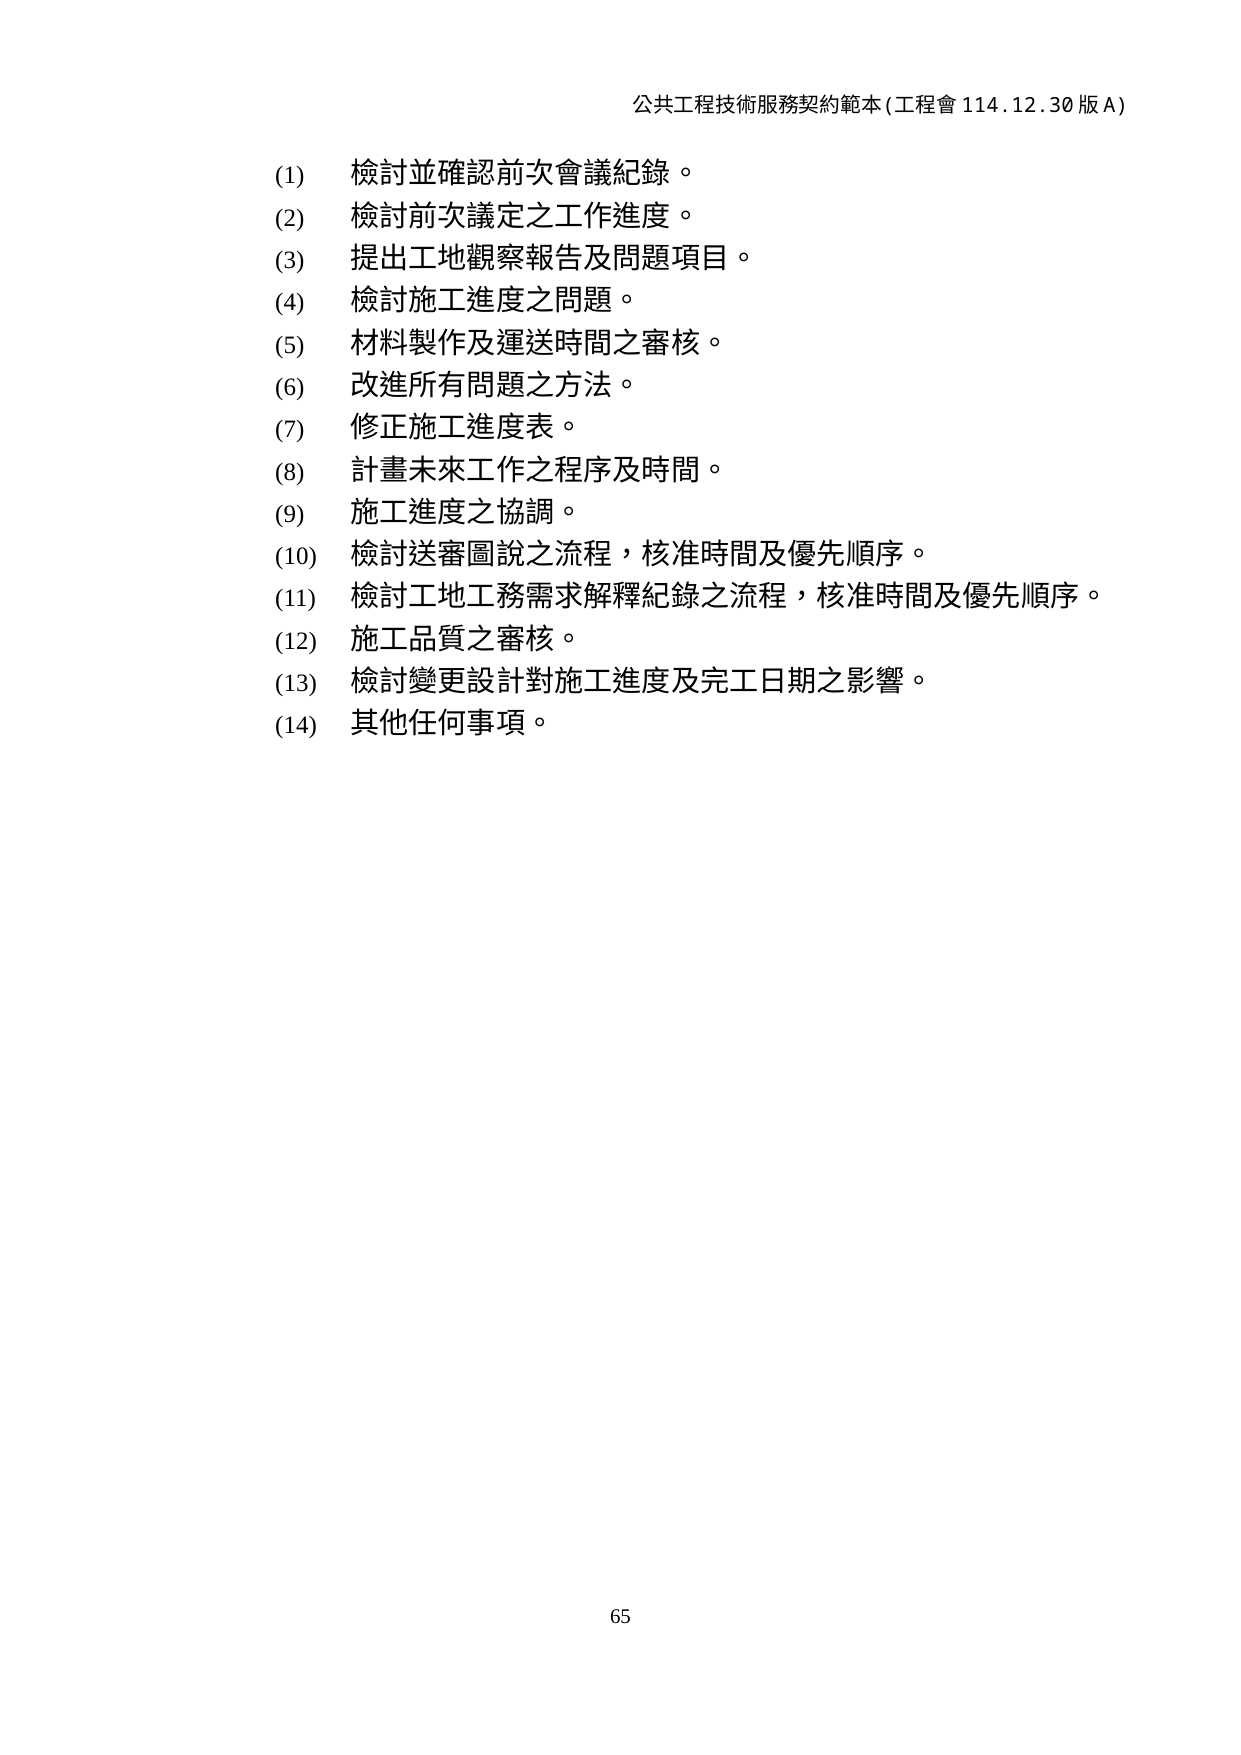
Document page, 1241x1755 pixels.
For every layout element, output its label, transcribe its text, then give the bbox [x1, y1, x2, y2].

list 檢討施工進度之問題。 [275, 277, 1128, 319]
list 施工進度之協調。 [275, 488, 1128, 531]
list 檢討前次議定之工作進度。 [275, 192, 1128, 234]
list 修正施工進度表。 [275, 404, 1128, 446]
list 施工品質之審核。 [275, 615, 1128, 657]
list 其他任何事項。 [275, 700, 1128, 742]
list 檢討變更設計對施工進度及完工日期之影響。 [275, 657, 1128, 700]
list 改進所有問題之方法。 [275, 361, 1128, 404]
list 檢討工地工務需求解釋紀錄之流程，核准時間及優先順序。 [275, 573, 1128, 615]
list 檢討送審圖說之流程，核准時間及優先順序。 [275, 531, 1128, 573]
list 檢討並確認前次會議紀錄。 [275, 150, 1128, 192]
list 計畫未來工作之程序及時間。 [275, 446, 1128, 488]
list 提出工地觀察報告及問題項目。 [275, 234, 1128, 277]
list 材料製作及運送時間之審核。 [275, 319, 1128, 361]
